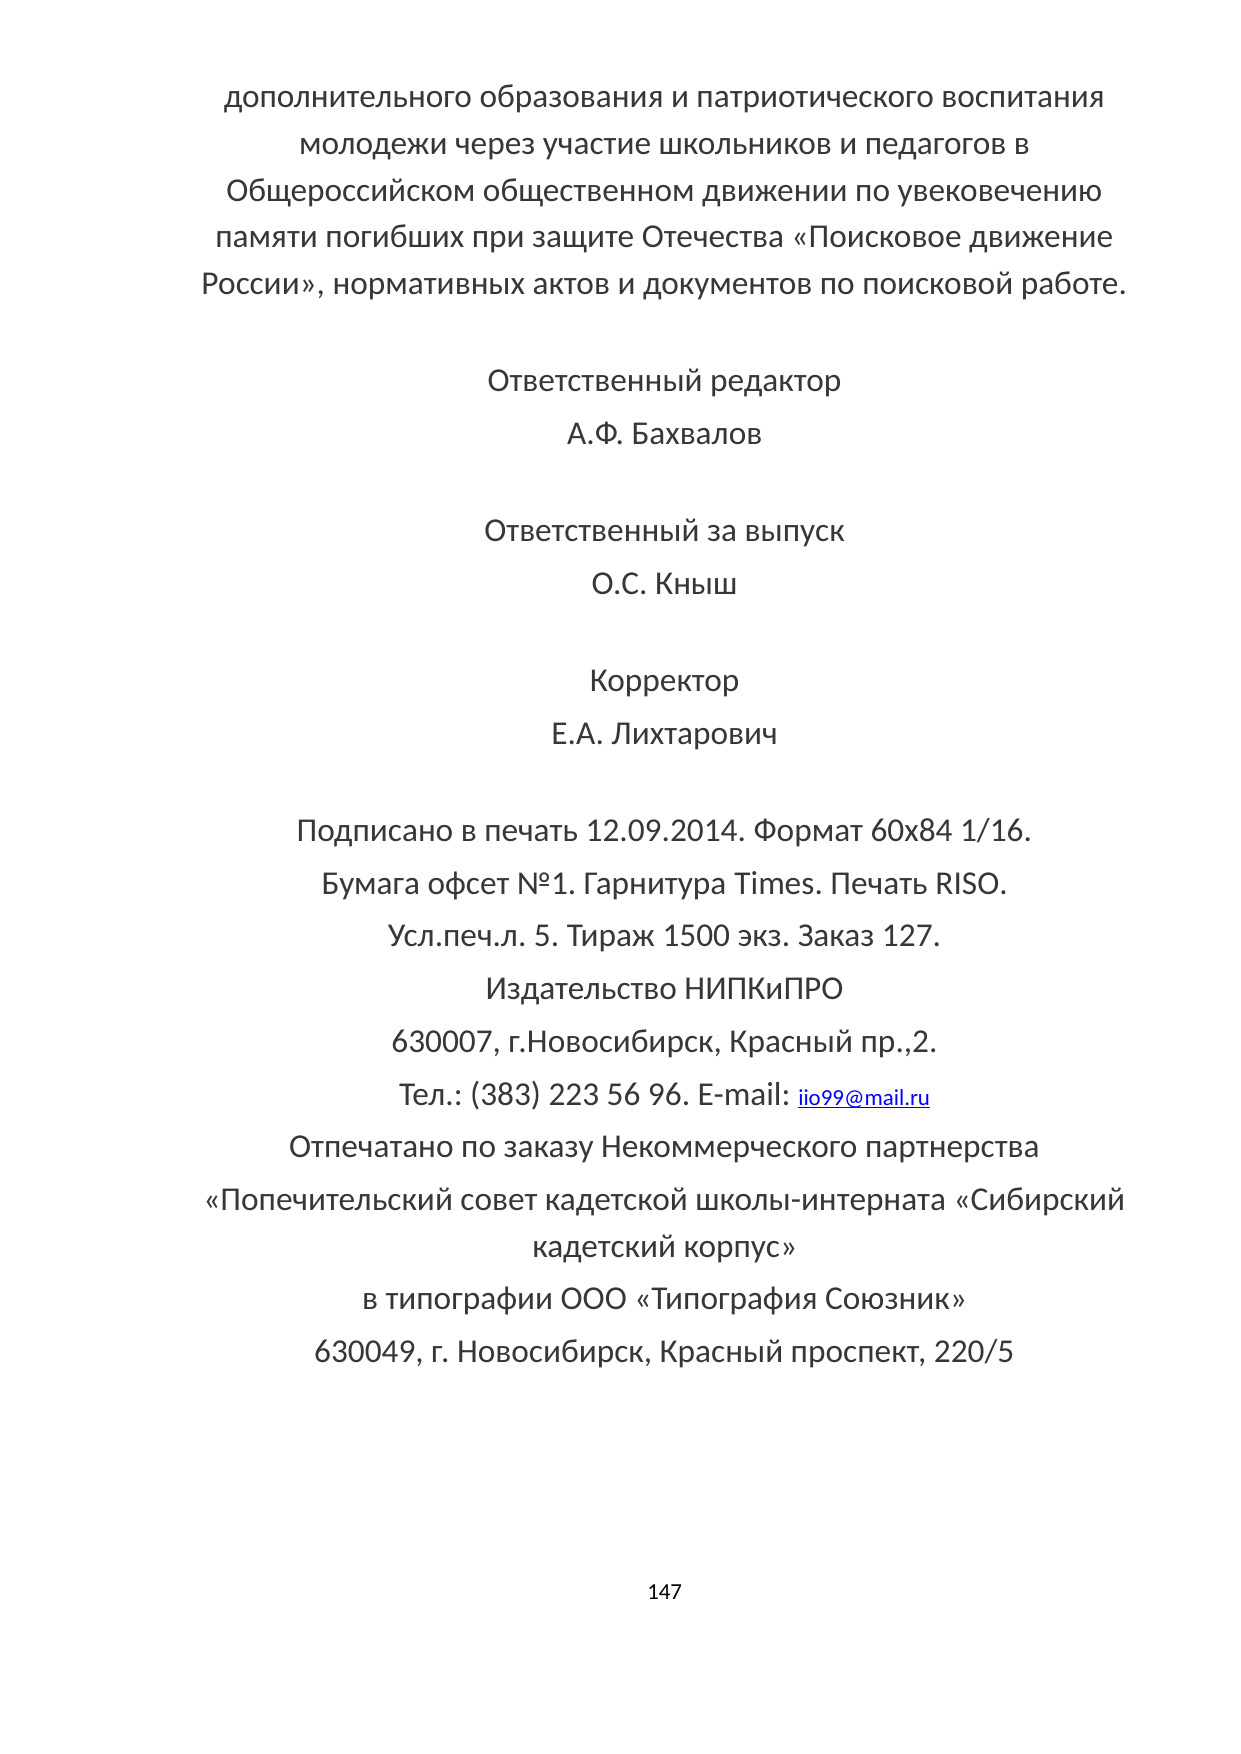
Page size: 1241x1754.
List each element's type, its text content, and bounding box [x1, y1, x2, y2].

text 630049, г. Новосибирск, Красный проспект, 220/5 [177, 1330, 1152, 1371]
text Е.А. Лихтарович [177, 712, 1152, 752]
text О.С. Кныш [177, 562, 1152, 603]
text Подписано в печать 12.09.2014. Формат 60х84 1/16. [177, 809, 1152, 850]
text 630007, г.Новосибирск, Красный пр.,2. [177, 1020, 1152, 1061]
text в типографии ООО «Типография Союзник» [177, 1277, 1152, 1318]
text «Попечительский совет кадетской школы-интерната «Сибирский кадетский корпус» [177, 1178, 1152, 1265]
text Ответственный редактор [177, 359, 1152, 400]
text Ответственный за выпуск [177, 509, 1152, 550]
text Тел.: (383) 223 56 96. E-mail: iio99@mail.ru [177, 1072, 1152, 1113]
text Отпечатано по заказу Некоммерческого партнерства [177, 1125, 1152, 1166]
text Усл.печ.л. 5. Тираж 1500 экз. Заказ 127. [177, 914, 1152, 955]
text Корректор [177, 659, 1152, 700]
text Издательство НИПКиПРО [177, 967, 1152, 1008]
text дополнительного образования и патриотического воспитания молодежи через участие школьников и педагогов в Общероссийском общественном движении по увековечению памяти погибших при защите Отечества «Поисковое движение России», нормативных актов и документов по поисковой работе. [177, 75, 1152, 303]
text А.Ф. Бахвалов [177, 412, 1152, 453]
text Бумага офсет №1. Гарнитура Times. Печать RISO. [177, 862, 1152, 902]
